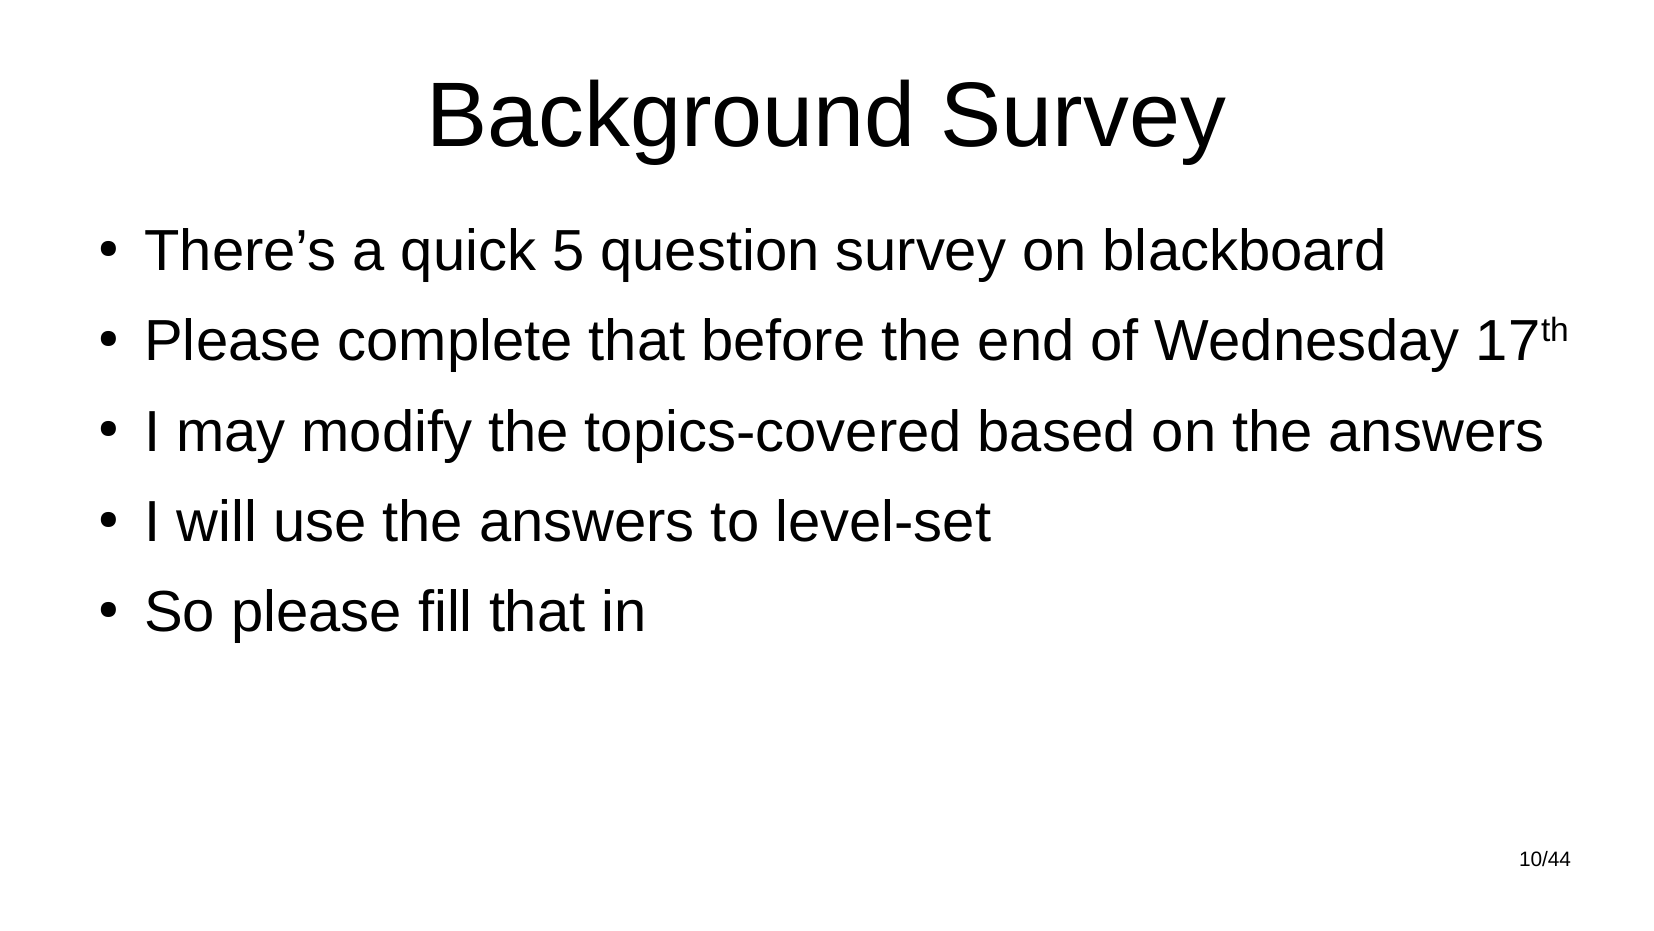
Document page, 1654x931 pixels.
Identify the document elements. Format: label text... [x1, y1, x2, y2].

list There’s a quick 5 question survey on blackboard Please complete that before the end of Wednesday 17th I may modify the topics-covered based on the answers I will use the answers to level-set So please fill that in [82, 217, 1571, 758]
title Background Survey [82, 37, 1571, 193]
